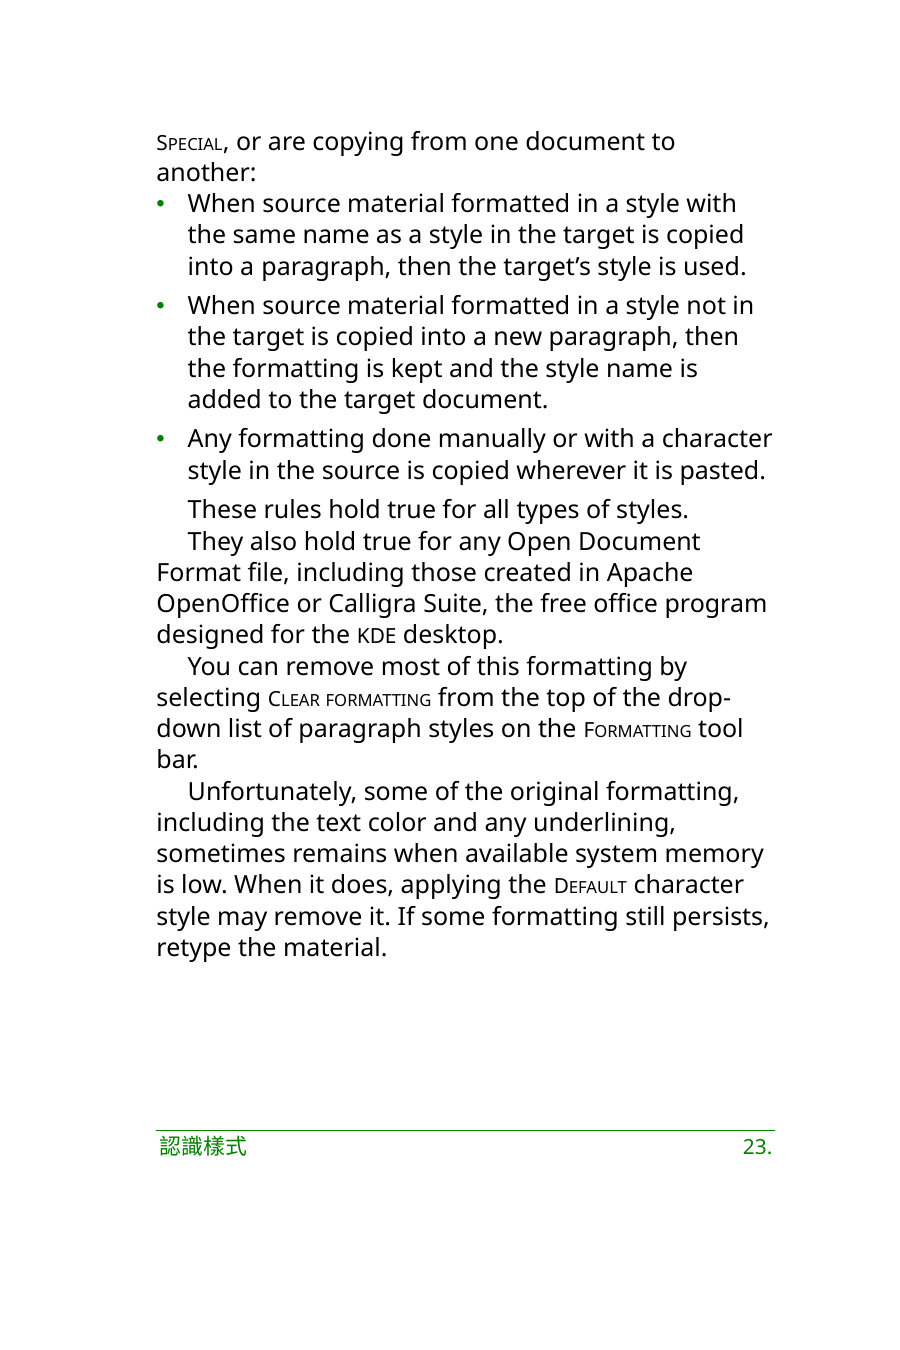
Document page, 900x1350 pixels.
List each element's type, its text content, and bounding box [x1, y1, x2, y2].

list When source material formatted in a style not in the target is copied into a new paragraph, then the formatting is kept and the style name is added to the target document. [156, 289, 775, 414]
text You can remove most of this formatting by selecting Clear formatting from the top of the drop-down list of paragraph styles on the Formatting tool bar. [156, 650, 775, 775]
text Unfortunately, some of the original formatting, including the text color and any underlining, sometimes remains when available system memory is low. When it does, applying the Default character style may remove it. If some formatting still persists, retype the material. [156, 775, 775, 962]
text They also hold true for any Open Document Format file, including those created in Apache OpenOffice or Calligra Suite, the free office program designed for the KDE desktop. [156, 525, 775, 650]
list Any formatting done manually or with a character style in the source is copied wherever it is pasted. [156, 423, 775, 485]
text These rules hold true for all types of styles. [156, 494, 775, 525]
text Special, or are copying from one document to another: [156, 125, 775, 187]
list When source material formatted in a style with the same name as a style in the target is copied into a paragraph, then the target’s style is used. [156, 187, 775, 281]
